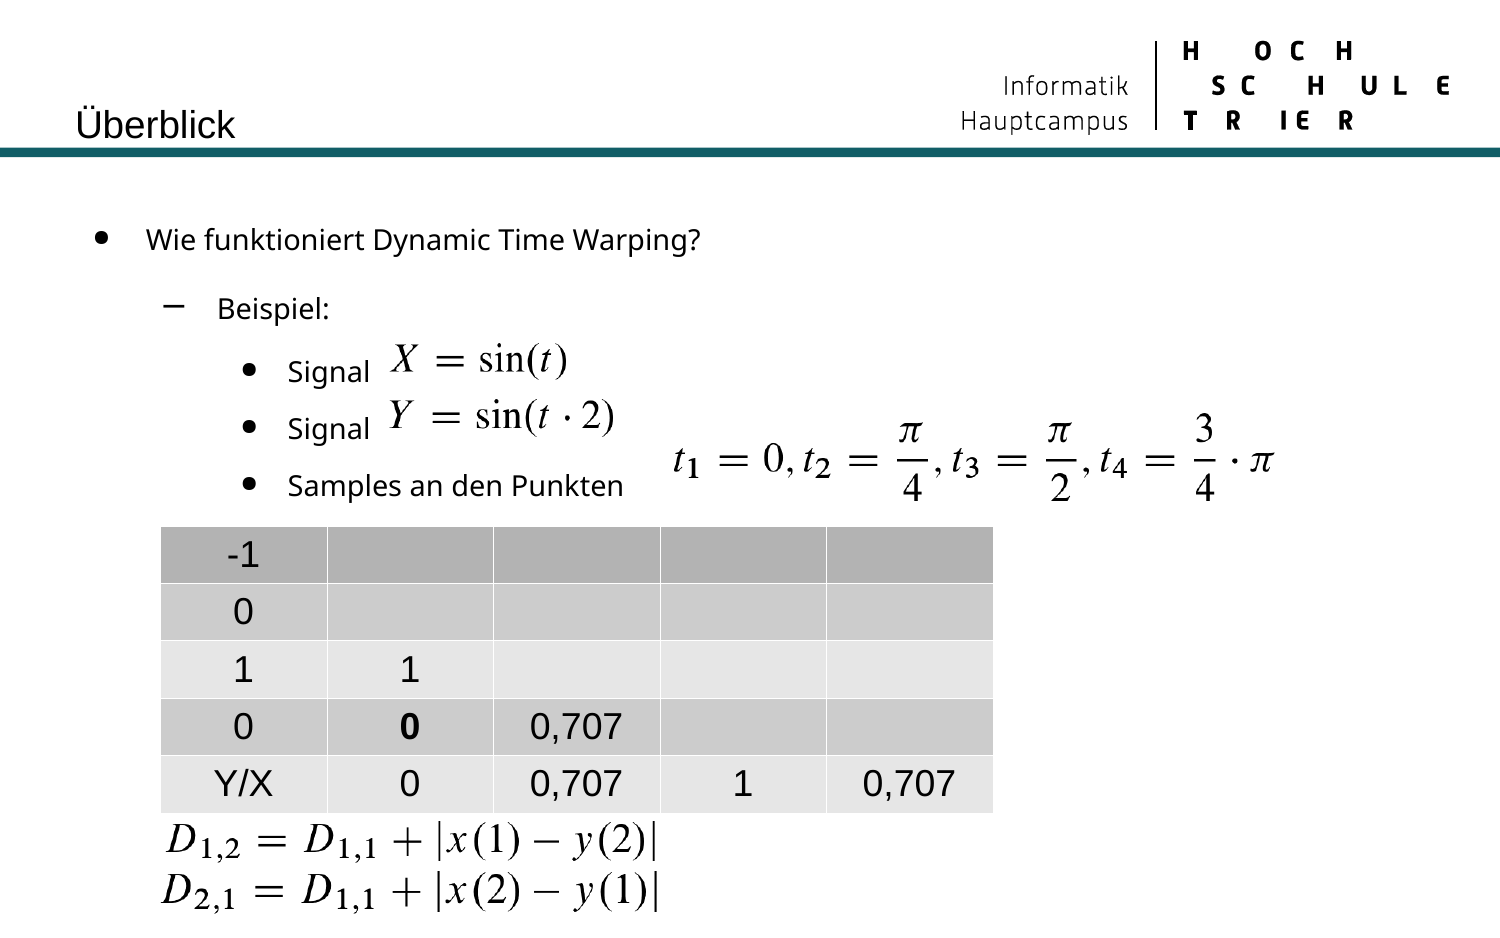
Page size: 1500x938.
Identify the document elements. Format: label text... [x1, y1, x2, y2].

title Überblick [75, 37, 1425, 194]
list Wie funktioniert Dynamic Time Warping? Beispiel: Signal Signal Samples an den Punkten [75, 219, 1426, 863]
picture [160, 871, 657, 914]
picture [673, 413, 1275, 501]
picture [389, 398, 613, 438]
picture [389, 342, 566, 380]
